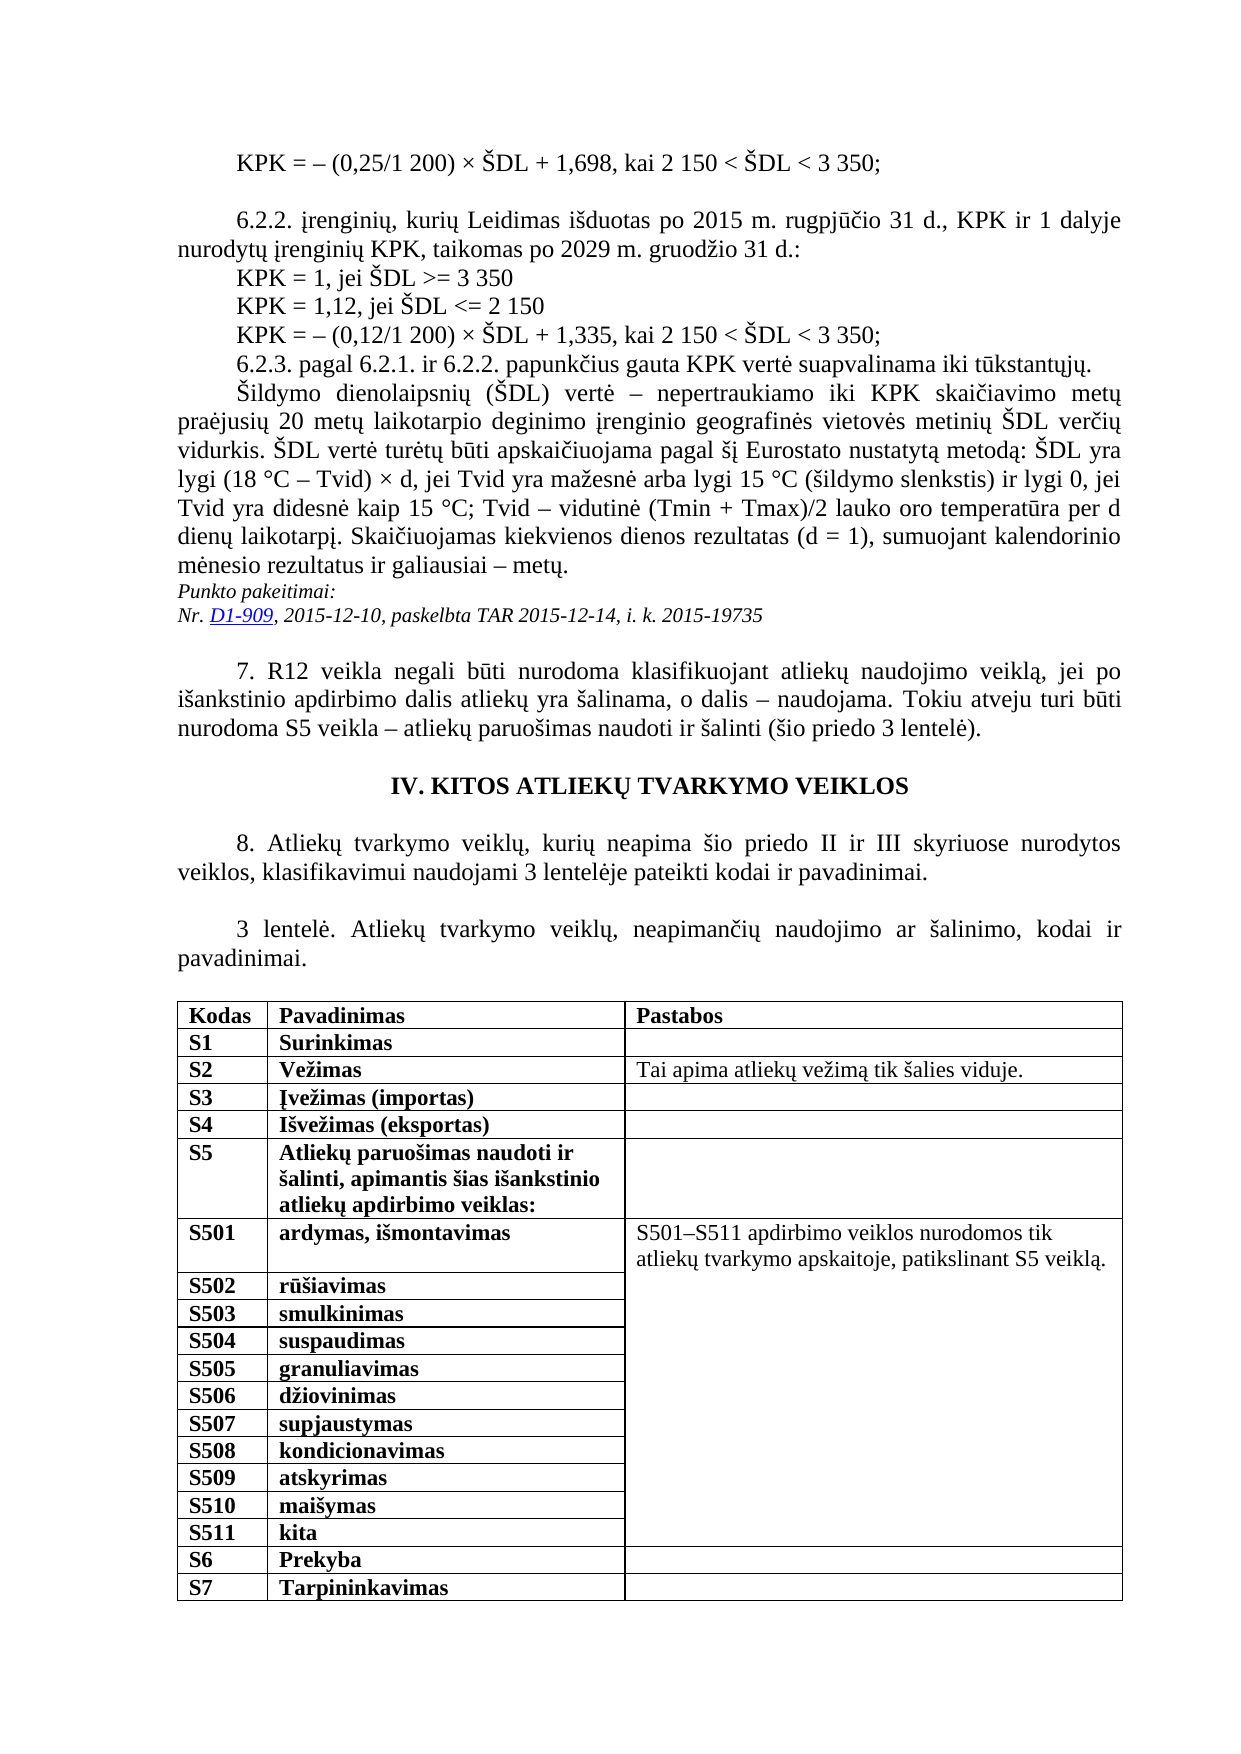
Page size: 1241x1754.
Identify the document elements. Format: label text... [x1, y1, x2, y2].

table_cell supjaustymas [268, 1410, 624, 1436]
table_cell Tarpininkavimas [268, 1574, 624, 1600]
table_cell [626, 1272, 1122, 1299]
table_cell Vežimas [268, 1057, 624, 1083]
text 6.2.2. įrenginių, kurių Leidimas išduotas po 2015 m. rugpjūčio 31 d., KPK ir 1 dalyje nurodytų įrenginių KPK, taikomas po 2029 m. gruodžio 31 d.: [177, 205, 1122, 263]
table_cell džiovinimas [268, 1382, 624, 1408]
table_cell Išvežimas (eksportas) [268, 1111, 624, 1138]
table_cell [626, 1491, 1122, 1518]
table_header Pavadinimas [268, 1002, 624, 1028]
text KPK = – (0,12/1 200) × ŠDL + 1,335, kai 2 150 < ŠDL < 3 350; [177, 320, 1122, 349]
text Nr. D1-909, 2015-12-10, paskelbta TAR 2015-12-14, i. k. 2015-19735 [177, 603, 1122, 627]
table_cell S7 [178, 1574, 267, 1600]
table_cell S502 [178, 1273, 267, 1299]
table_cell Surinkimas [268, 1029, 624, 1056]
table_cell maišymas [268, 1492, 624, 1518]
table_cell Tai apima atliekų vežimą tik šalies viduje. [626, 1057, 1122, 1083]
table_cell S501 [178, 1219, 267, 1272]
text KPK = 1, jei ŠDL >= 3 350 [177, 263, 1122, 291]
table_cell S505 [178, 1355, 267, 1381]
text Šildymo dienolaipsnių (ŠDL) vertė – nepertraukiamo iki KPK skaičiavimo metų praėjusių 20 metų laikotarpio deginimo įrenginio geografinės vietovės metinių ŠDL verčių vidurkis. ŠDL vertė turėtų būti apskaičiuojama pagal šį Eurostato nustatytą metodą: ŠDL yra lygi (18 °C – Tvid) × d, jei Tvid yra mažesnė arba lygi 15 °C (šildymo slenkstis) ir lygi 0, jei Tvid yra didesnė kaip 15 °C; Tvid – vidutinė (Tmin + Tmax)/2 lauko oro temperatūra per d dienų laikotarpį. Skaičiuojamas kiekvienos dienos rezultatas (d = 1), sumuojant kalendorinio mėnesio rezultatus ir galiausiai – metų. [177, 378, 1122, 579]
table_cell [626, 1436, 1122, 1463]
text Punkto pakeitimai: [177, 579, 1122, 603]
table_cell kita [268, 1519, 624, 1546]
table_cell S1 [178, 1029, 267, 1056]
table_cell [626, 1111, 1122, 1138]
table_cell [626, 1409, 1122, 1436]
table_cell [626, 1084, 1122, 1110]
table_cell S501–S511 apdirbimo veiklos nurodomos tik atliekų tvarkymo apskaitoje, patikslinant S5 veiklą. [626, 1219, 1122, 1272]
table_cell smulkinimas [268, 1300, 624, 1326]
table_cell S504 [178, 1328, 267, 1354]
text KPK = 1,12, jei ŠDL <= 2 150 [177, 291, 1122, 320]
table_cell S6 [178, 1547, 267, 1573]
table_cell kondicionavimas [268, 1437, 624, 1463]
table_cell [626, 1354, 1122, 1381]
table_cell S5 [178, 1139, 267, 1218]
table_cell S507 [178, 1410, 267, 1436]
table_cell S506 [178, 1382, 267, 1408]
table_cell [626, 1381, 1122, 1408]
table_cell [626, 1547, 1122, 1573]
text 8. Atliekų tvarkymo veiklų, kurių neapima šio priedo II ir III skyriuose nurodytos veiklos, klasifikavimui naudojami 3 lentelėje pateikti kodai ir pavadinimai. [177, 828, 1122, 886]
table_cell [626, 1029, 1122, 1056]
table_cell suspaudimas [268, 1328, 624, 1354]
table_cell S2 [178, 1057, 267, 1083]
table_header Pastabos [626, 1002, 1122, 1028]
table_cell [626, 1326, 1122, 1354]
table_cell S508 [178, 1437, 267, 1463]
text IV. KITOS ATLIEKŲ TVARKYMO VEIKLOS [177, 771, 1122, 799]
table_cell S509 [178, 1464, 267, 1491]
table_cell Prekyba [268, 1547, 624, 1573]
table_cell Įvežimas (importas) [268, 1084, 624, 1110]
table_cell [626, 1574, 1122, 1600]
text 6.2.3. pagal 6.2.1. ir 6.2.2. papunkčius gauta KPK vertė suapvalinama iki tūkstantųjų. [177, 349, 1122, 378]
table_cell [626, 1139, 1122, 1218]
table_cell S503 [178, 1300, 267, 1326]
table_cell S511 [178, 1519, 267, 1546]
table_cell atskyrimas [268, 1464, 624, 1491]
table_cell S510 [178, 1492, 267, 1518]
table_cell S3 [178, 1084, 267, 1110]
table_cell [626, 1518, 1122, 1546]
text 3 lentelė. Atliekų tvarkymo veiklų, neapimančių naudojimo ar šalinimo, kodai ir pavadinimai. [177, 914, 1122, 972]
text KPK = – (0,25/1 200) × ŠDL + 1,698, kai 2 150 < ŠDL < 3 350; [177, 148, 1122, 176]
table_cell granuliavimas [268, 1355, 624, 1381]
table_cell ardymas, išmontavimas [268, 1219, 624, 1272]
table_header Kodas [178, 1002, 267, 1028]
table_cell rūšiavimas [268, 1273, 624, 1299]
table_cell [626, 1299, 1122, 1326]
table_cell S4 [178, 1111, 267, 1138]
text 7. R12 veikla negali būti nurodoma klasifikuojant atliekų naudojimo veiklą, jei po išankstinio apdirbimo dalis atliekų yra šalinama, o dalis – naudojama. Tokiu atveju turi būti nurodoma S5 veikla – atliekų paruošimas naudoti ir šalinti (šio priedo 3 lentelė). [177, 656, 1122, 742]
table_cell Atliekų paruošimas naudoti ir šalinti, apimantis šias išankstinio atliekų apdirbimo veiklas: [268, 1139, 624, 1218]
table_cell [626, 1463, 1122, 1491]
